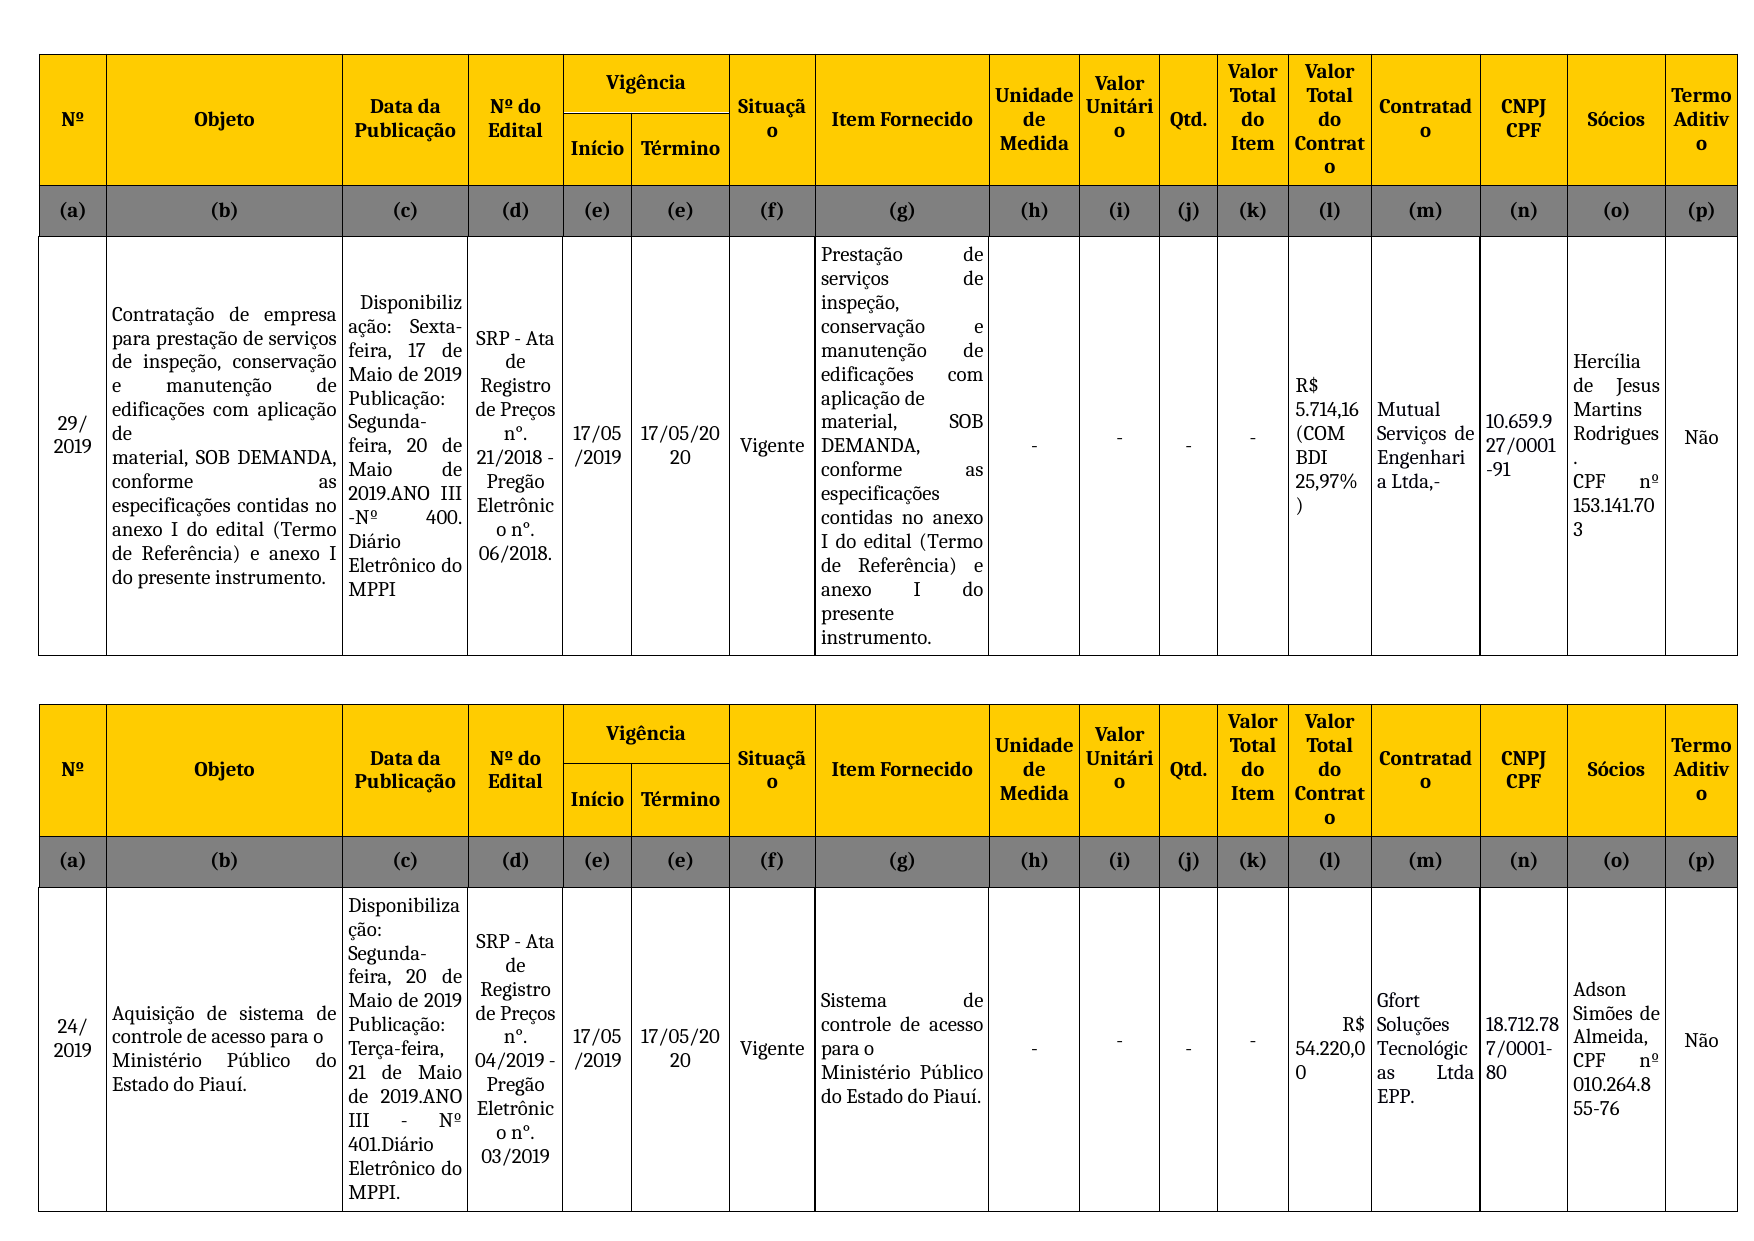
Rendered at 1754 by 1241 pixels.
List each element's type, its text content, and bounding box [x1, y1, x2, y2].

table_cell SRP - Ata de Registro de Preços n°. 04/2019 - Pregão Eletrônico n°. 03/2019 [468, 888, 562, 1211]
table_cell Contratação de empresa para prestação de serviços de inspeção, conservação e manutenção de edificações com aplicação de material, SOB DEMANDA, conforme as especificações contidas no anexo I do edital (Termo de Referência) e anexo I do presente instrumento. [107, 237, 342, 655]
table_cell (h) [990, 186, 1079, 236]
table_header Objeto [107, 705, 342, 836]
table_header Situação [730, 55, 815, 185]
table_cell 10.659.927/0001-91 [1481, 237, 1567, 655]
table_header Valor Total do Contrato [1289, 55, 1371, 185]
table_cell (j) [1160, 837, 1217, 887]
table_cell Prestação de serviços de inspeção, conservação e manutenção de edificações com aplicação de material, SOB DEMANDA, conforme as especificações contidas no anexo I do edital (Termo de Referência) e anexo I do presente instrumento. [816, 237, 988, 655]
table_header Item Fornecido [816, 55, 989, 185]
table_header Valor Total do Item [1218, 705, 1288, 836]
table_cell 17/05/2020 [632, 888, 729, 1211]
table_header Qtd. [1160, 705, 1217, 836]
table_header Data da Publicação [343, 55, 468, 185]
table_cell (c) [343, 837, 468, 887]
table_header Data da Publicação [343, 705, 468, 836]
table_cell SRP - Ata de Registro de Preços n°. 21/2018 - Pregão Eletrônico n°. 06/2018. [468, 237, 562, 655]
table_cell Vigente [730, 888, 814, 1211]
table_cell (n) [1481, 837, 1567, 887]
table_cell - [1160, 888, 1217, 1211]
table_header Termo Aditivo [1666, 705, 1737, 836]
table_cell - [1218, 237, 1288, 655]
table_header Contratado [1372, 705, 1480, 836]
table_cell Término [632, 764, 729, 836]
table_header Contratado [1372, 55, 1480, 185]
table_cell (l) [1289, 837, 1371, 887]
table_cell - [989, 237, 1079, 655]
table_cell 17/05/2019 [563, 888, 631, 1211]
table_cell (j) [1160, 186, 1217, 236]
table_header Objeto [107, 55, 342, 185]
table_cell (e) [564, 837, 631, 887]
table_cell (i) [1080, 837, 1159, 887]
table_cell (h) [990, 837, 1079, 887]
table_cell (m) [1372, 837, 1480, 887]
table_cell (d) [469, 837, 563, 887]
table_cell Término [632, 114, 729, 185]
table_cell 17/05/2019 [563, 237, 631, 655]
table_cell - [1218, 888, 1288, 1211]
table_cell Aquisição de sistema de controle de acesso para o Ministério Público do Estado do Piauí. [107, 888, 342, 1211]
table_cell (e) [632, 837, 729, 887]
table_cell - [989, 888, 1079, 1211]
table_cell (b) [107, 186, 342, 236]
table_cell (f) [730, 837, 815, 887]
table_header Nº do Edital [469, 55, 563, 185]
table_cell (f) [730, 186, 815, 236]
table_cell 17/05/2020 [632, 237, 729, 655]
table_cell R$ 5.714,16 (COM BDI 25,97%) [1289, 237, 1371, 655]
table_cell (b) [107, 837, 342, 887]
table_header Qtd. [1160, 55, 1217, 185]
table_cell Gfort Soluções Tecnológicas Ltda EPP. [1372, 888, 1479, 1211]
table_header Item Fornecido [816, 705, 989, 836]
table_cell Adson Simões de Almeida, CPF nº 010.264.855-76 [1568, 888, 1665, 1211]
table_cell (l) [1289, 186, 1371, 236]
table_cell Vigente [730, 237, 814, 655]
table_cell - [1080, 888, 1159, 1211]
table_header CNPJ CPF [1481, 55, 1567, 185]
table_cell (n) [1481, 186, 1567, 236]
table_cell (a) [40, 837, 106, 887]
table_cell (g) [816, 837, 989, 887]
table_cell - [1080, 237, 1159, 655]
table_header CNPJ CPF [1481, 705, 1567, 836]
table_cell (o) [1568, 186, 1665, 236]
table_header Valor Unitário [1080, 705, 1159, 836]
table_header Valor Total do Contrato [1289, 705, 1371, 836]
table_header Unidade de Medida [990, 55, 1079, 185]
table_cell 24/ 2019 [39, 888, 106, 1211]
table_header Sócios [1568, 705, 1665, 836]
table_header Vigência [564, 55, 729, 112]
table_cell (c) [343, 186, 468, 236]
table_header Termo Aditivo [1666, 55, 1737, 185]
table_cell (d) [469, 186, 563, 236]
table_cell (k) [1218, 837, 1288, 887]
table_cell 29/ 2019 [39, 237, 106, 655]
table_header Valor Unitário [1080, 55, 1159, 185]
table_cell (k) [1218, 186, 1288, 236]
table_header Nº do Edital [469, 705, 563, 836]
table_cell (g) [816, 186, 989, 236]
table_cell R$ 54.220,00 [1289, 888, 1371, 1211]
table_cell (p) [1666, 837, 1737, 887]
table_header Nº [40, 55, 106, 185]
table_header Nº [40, 705, 106, 836]
table_cell Hercília de Jesus Martins Rodrigues. CPF nº 153.141.703 [1568, 237, 1665, 655]
table_cell Disponibilização: Segunda-feira, 20 de Maio de 2019 Publicação: Terça-feira, 21 de Maio de 2019.ANO III - Nº 401.Diário Eletrônico do MPPI. [343, 888, 467, 1211]
table_cell (o) [1568, 837, 1665, 887]
table_header Situação [730, 705, 815, 836]
table_cell (i) [1080, 186, 1159, 236]
table_cell Disponibilização: Sexta-feira, 17 de Maio de 2019 Publicação: Segunda-feira, 20 de Maio de 2019.ANO III -Nº 400. Diário Eletrônico do MPPI [343, 237, 467, 655]
table_cell 18.712.787/0001-80 [1481, 888, 1567, 1211]
table_cell Início [564, 114, 631, 185]
table_cell (p) [1666, 186, 1737, 236]
table_cell (e) [632, 186, 729, 236]
table_cell (m) [1372, 186, 1480, 236]
table_header Sócios [1568, 55, 1665, 185]
table_cell - [1160, 237, 1217, 655]
table_cell Mutual Serviços de Engenharia Ltda,- [1372, 237, 1479, 655]
table_cell Não [1666, 888, 1737, 1211]
table_header Vigência [564, 705, 729, 763]
table_cell (a) [40, 186, 106, 236]
table_cell (e) [564, 186, 631, 236]
table_header Unidade de Medida [990, 705, 1079, 836]
table_header Valor Total do Item [1218, 55, 1288, 185]
table_cell Não [1666, 237, 1737, 655]
table_cell Sistema de controle de acesso para o Ministério Público do Estado do Piauí. [816, 888, 988, 1211]
table_cell Início [564, 764, 631, 836]
